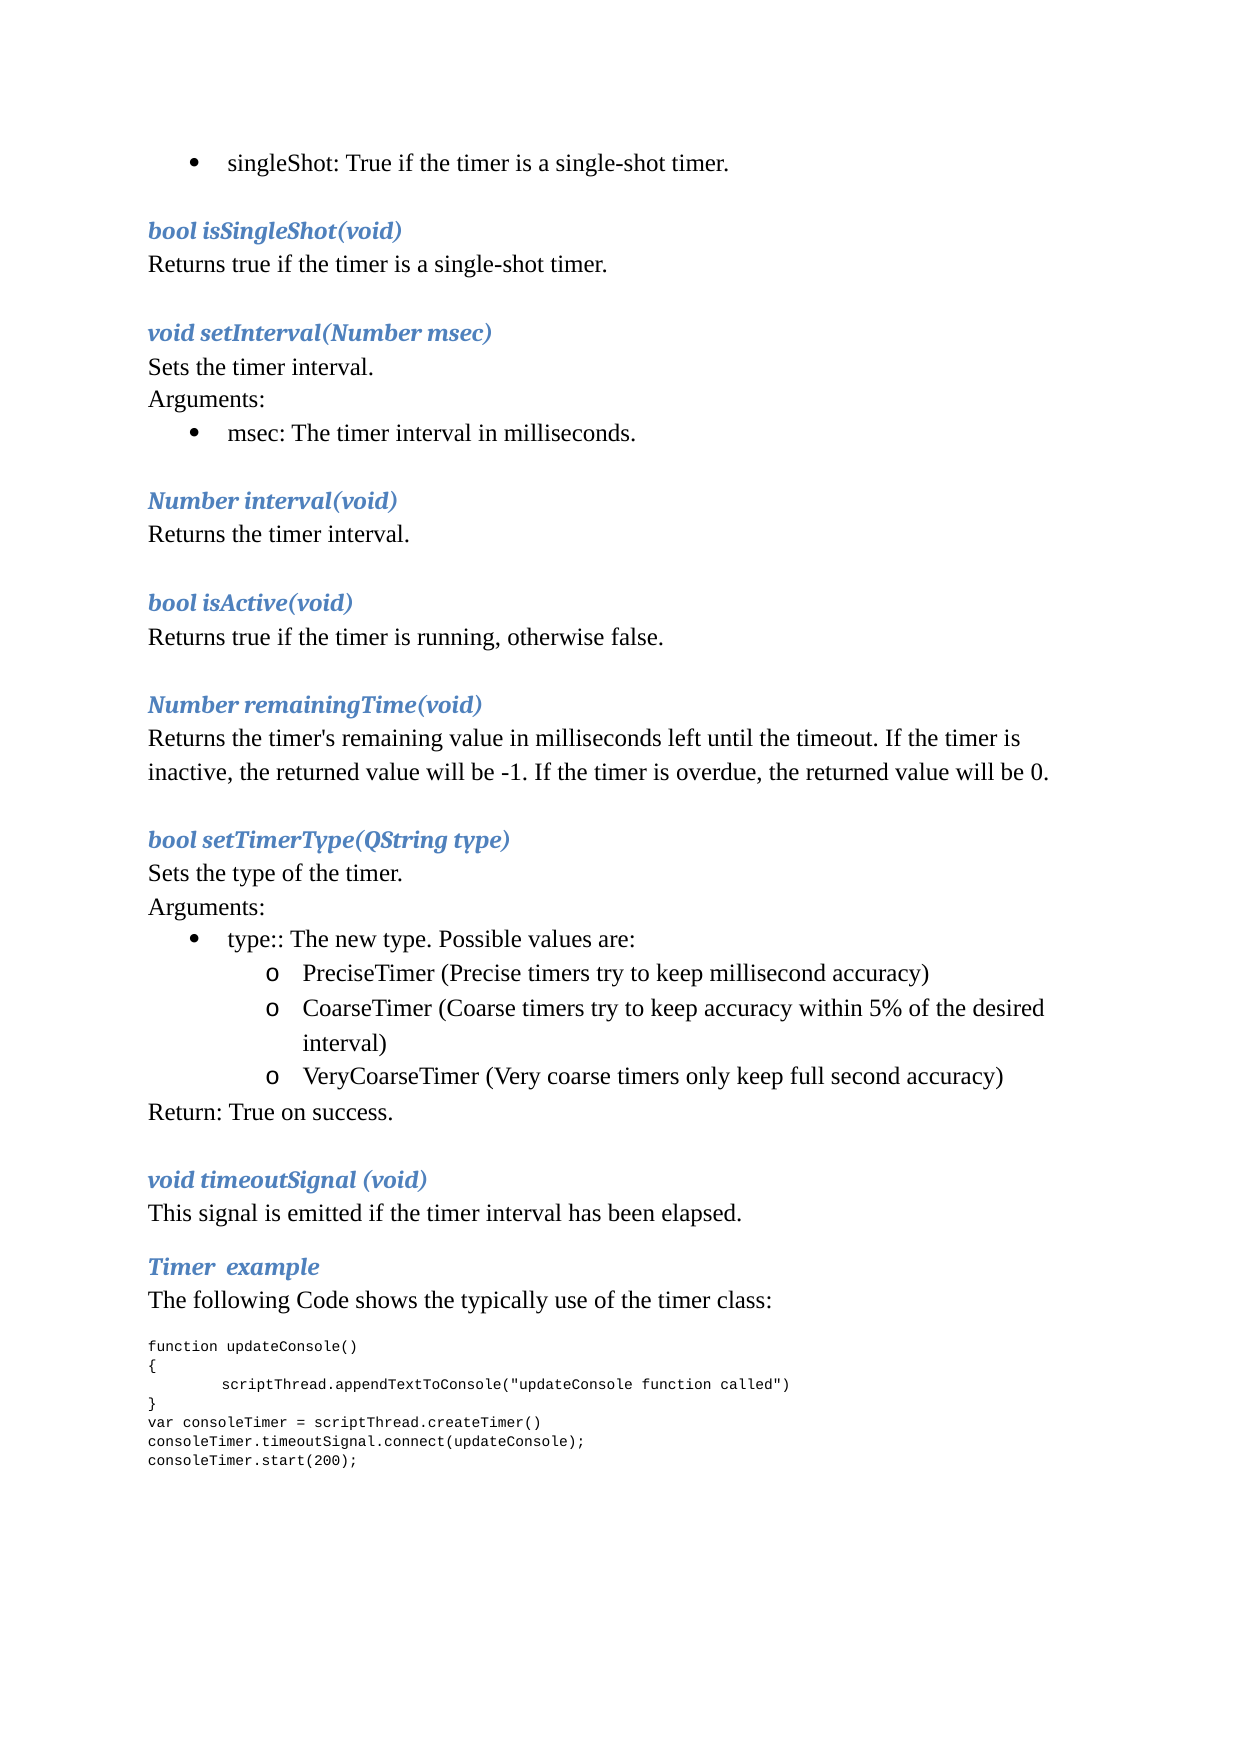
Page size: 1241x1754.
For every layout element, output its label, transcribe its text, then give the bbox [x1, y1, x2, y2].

subtitle bool setTimerType(QString type) [148, 826, 1093, 854]
text Return: True on success. [148, 1097, 1093, 1125]
text } [148, 1396, 1093, 1413]
text consoleTimer.timeoutSignal.connect(updateConsole); [148, 1434, 1093, 1451]
subtitle bool isSingleShot(void) [148, 217, 1093, 245]
subtitle Number interval(void) [148, 487, 1093, 515]
text The following Code shows the typically use of the timer class: [148, 1285, 1093, 1314]
text consoleTimer.start(200); [148, 1453, 1093, 1469]
subtitle bool isActive(void) [148, 588, 1093, 617]
list PreciseTimer (Precise timers try to keep millisecond accuracy) [265, 958, 1093, 988]
subtitle Number remainingTime(void) [148, 691, 1093, 719]
list VeryCoarseTimer (Very coarse timers only keep full second accuracy) [265, 1061, 1093, 1092]
list type:: The new type. Possible values are: [190, 924, 1093, 953]
text Returns the timer interval. [148, 519, 1093, 548]
list singleShot: True if the timer is a single-shot timer. [190, 148, 1093, 176]
text Arguments: [148, 892, 1093, 920]
subtitle void timeoutSignal (void) [148, 1166, 1093, 1194]
list CoarseTimer (Coarse timers try to keep accuracy within 5% of the desired interval) [265, 993, 1093, 1057]
text Returns the timer's remaining value in milliseconds left until the timeout. If the timer is inactive, the returned value will be -1. If the timer is overdue, the returned value will be 0. [148, 723, 1093, 785]
text Returns true if the timer is running, otherwise false. [148, 622, 1093, 650]
text Sets the type of the timer. [148, 858, 1093, 887]
text var consoleTimer = scriptThread.createTimer() [148, 1415, 1093, 1432]
subtitle void setInterval(Number msec) [148, 318, 1093, 347]
text function updateConsole() [148, 1339, 1093, 1356]
text Sets the timer interval. [148, 352, 1093, 380]
text { [148, 1358, 1093, 1375]
list msec: The timer interval in milliseconds. [190, 418, 1093, 446]
text Returns true if the timer is a single-shot timer. [148, 249, 1093, 278]
subtitle Timer example [148, 1252, 1093, 1281]
text This signal is emitted if the timer interval has been elapsed. [148, 1198, 1093, 1227]
text Arguments: [148, 384, 1093, 413]
text scriptThread.appendTextToConsole("updateConsole function called") [148, 1377, 1093, 1394]
